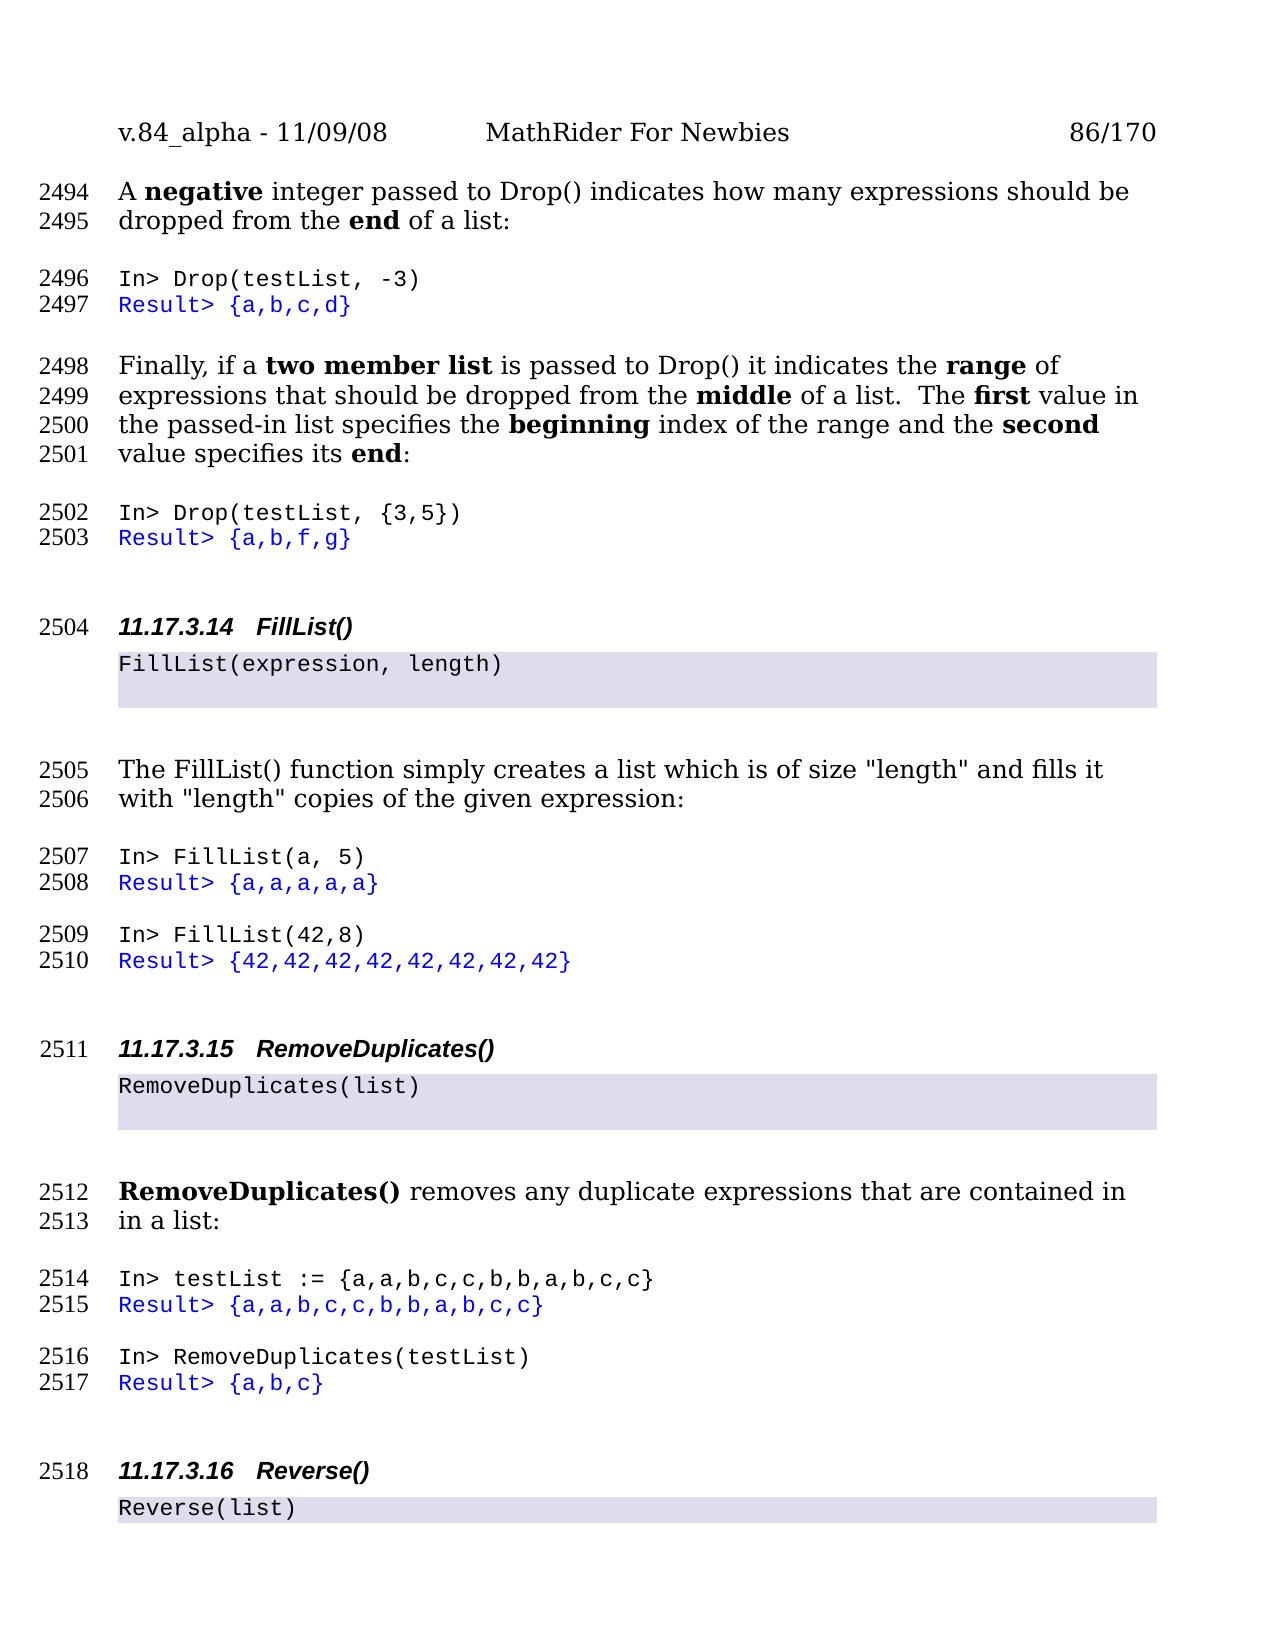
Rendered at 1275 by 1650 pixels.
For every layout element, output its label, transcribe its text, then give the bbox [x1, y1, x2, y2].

text Result> {a,a,a,a,a} [118, 871, 1157, 897]
table_header FillList(expression, length) [118, 652, 1157, 708]
text In> Drop(testList, -3) [118, 267, 1157, 293]
text RemoveDuplicates() removes any duplicate expressions that are contained in in a list: [118, 1177, 1157, 1236]
table_header Reverse(list) [118, 1497, 1157, 1523]
text Result> {a,a,b,c,c,b,b,a,b,c,c} [118, 1293, 1157, 1319]
text The FillList() function simply creates a list which is of size "length" and fills it with "length" copies of the given expression: [118, 755, 1157, 813]
text In> RemoveDuplicates(testList) [118, 1345, 1157, 1371]
text In> FillList(42,8) [118, 923, 1157, 949]
text Result> {a,b,f,g} [118, 527, 1157, 553]
text In> testList := {a,a,b,c,c,b,b,a,b,c,c} [118, 1268, 1157, 1293]
text In> FillList(a, 5) [118, 845, 1157, 871]
subtitle FillList() [118, 612, 1157, 640]
text Result> {a,b,c,d} [118, 293, 1157, 319]
subtitle RemoveDuplicates() [118, 1034, 1157, 1062]
text Result> {42,42,42,42,42,42,42,42} [118, 949, 1157, 975]
table_header RemoveDuplicates(list) [118, 1074, 1157, 1130]
text Result> {a,b,c} [118, 1371, 1157, 1397]
text Finally, if a two member list is passed to Drop() it indicates the range of expressions that should be dropped from the middle of a list. The first value in the passed-in list specifies the beginning index of the range and the second value specifies its end: [118, 351, 1157, 469]
text A negative integer passed to Drop() indicates how many expressions should be dropped from the end of a list: [118, 177, 1157, 236]
text In> Drop(testList, {3,5}) [118, 501, 1157, 527]
subtitle Reverse() [118, 1456, 1157, 1485]
